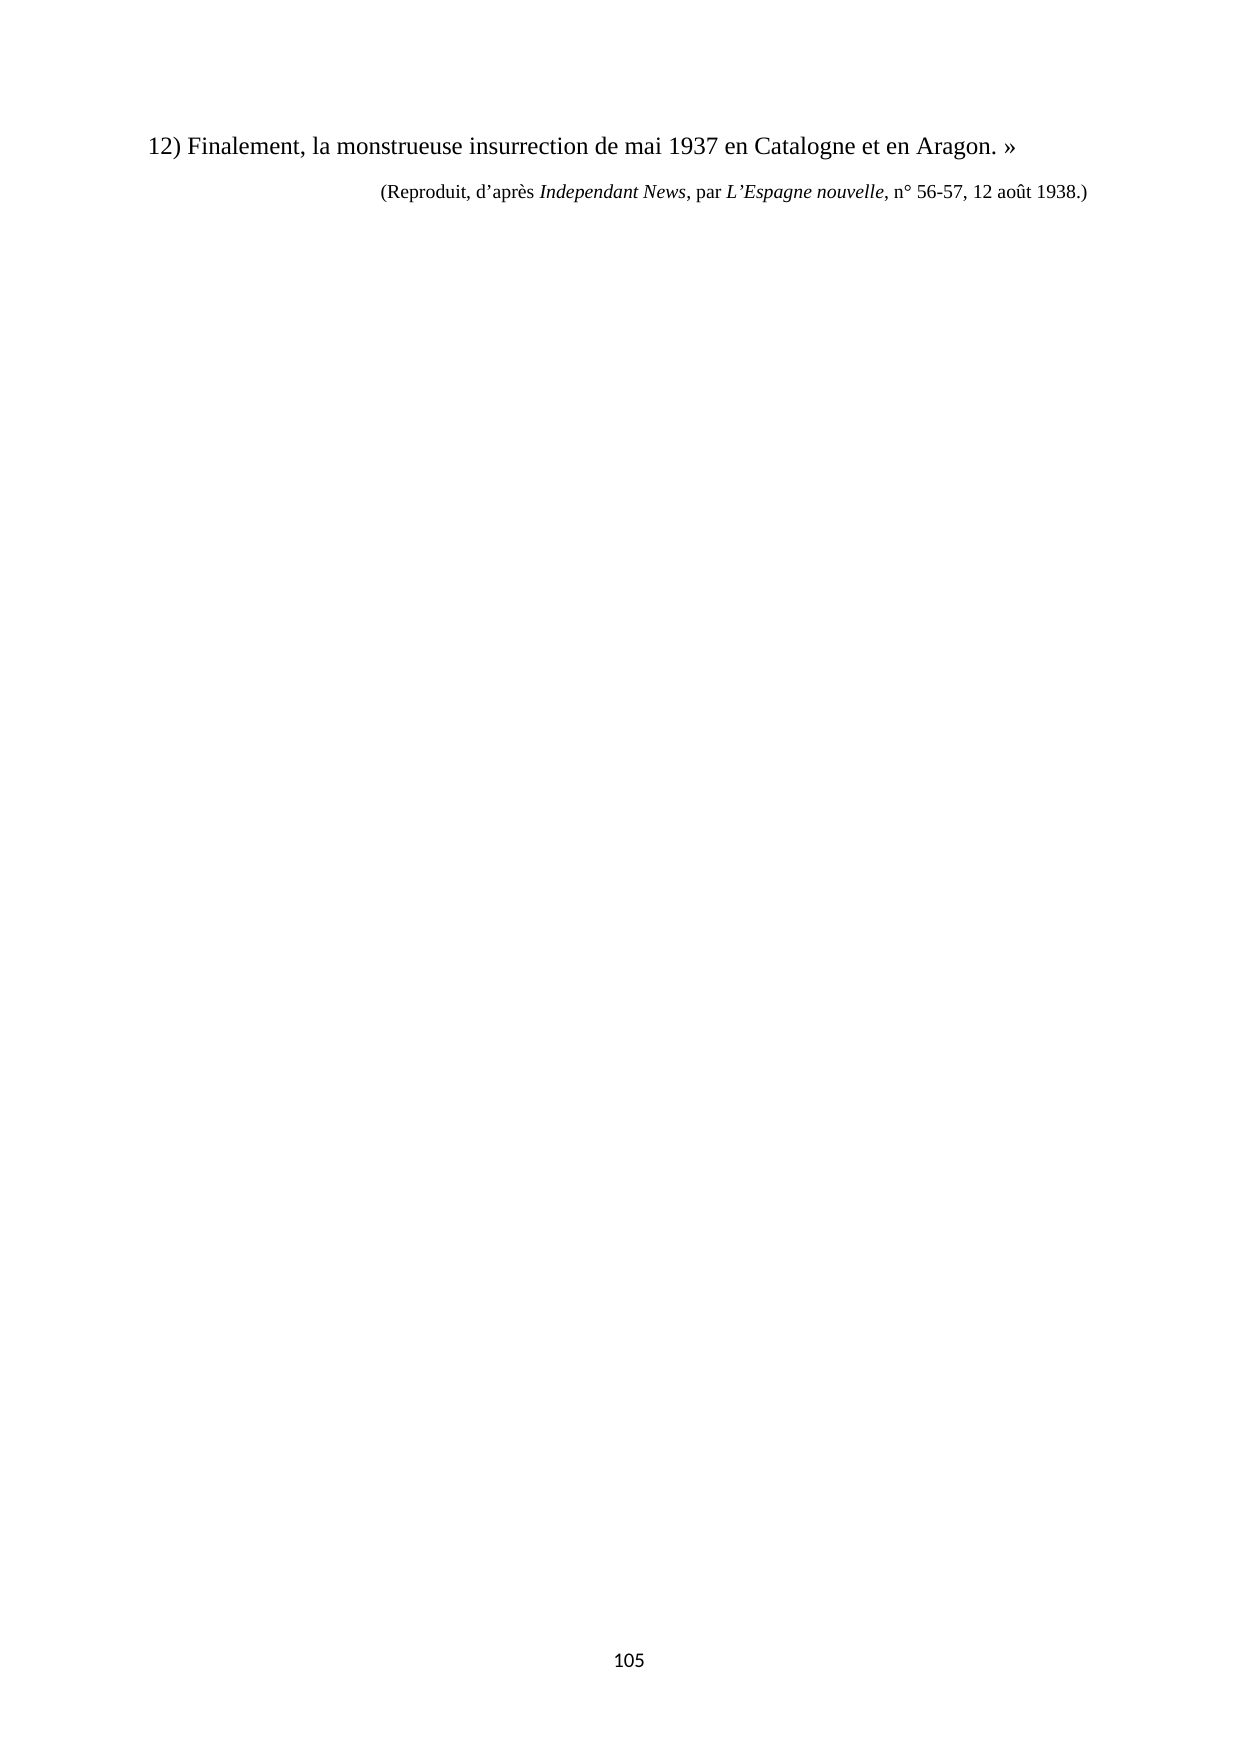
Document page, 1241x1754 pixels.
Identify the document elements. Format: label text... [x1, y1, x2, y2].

text (Reproduit, d’après Independant News, par L’Espagne nouvelle, n° 56-57, 12 août 1938.) [148, 172, 1092, 202]
text 12) Finalement, la monstrueuse insurrection de mai 1937 en Catalogne et en Aragon. » [148, 130, 1092, 160]
